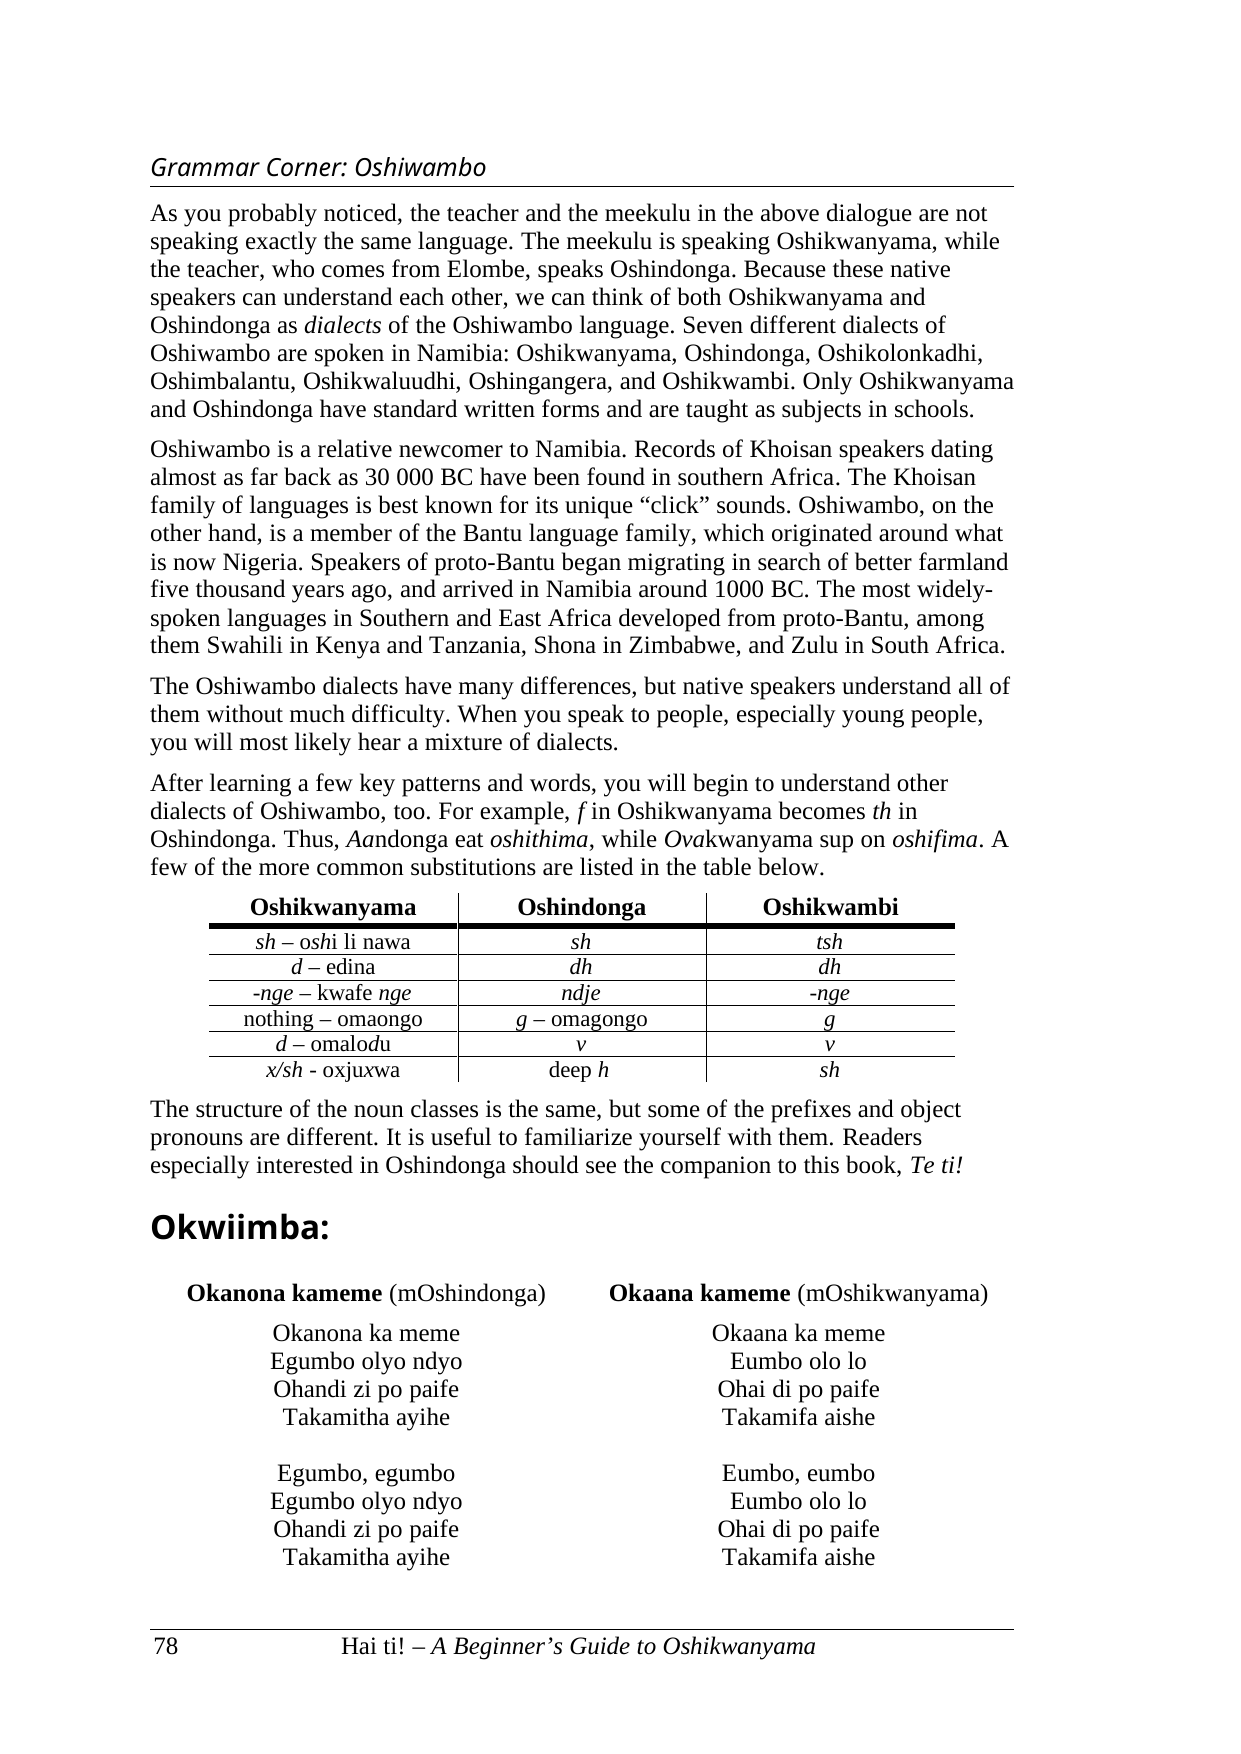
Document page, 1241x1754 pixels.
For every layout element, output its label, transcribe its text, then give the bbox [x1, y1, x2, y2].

subtitle Okaana kameme (mOshikwanyama) [582, 1279, 1014, 1307]
table_cell dh [707, 955, 955, 980]
table_cell g [707, 1006, 955, 1031]
text Ohandi zi po paife [150, 1515, 582, 1543]
text Takamifa aishe [582, 1403, 1014, 1431]
text Egumbo olyo ndyo [150, 1487, 582, 1515]
table_cell sh [707, 1057, 955, 1082]
text As you probably noticed, the teacher and the meekulu in the above dialogue are not speaking exactly the same language. The meekulu is speaking Oshikwanyama, while the teacher, who comes from Elombe, speaks Oshindonga. Because these native speakers can understand each other, we can think of both Oshikwanyama and Oshindonga as dialects of the Oshiwambo language. Seven different dialects of Oshiwambo are spoken in Namibia: Oshikwanyama, Oshindonga, Oshikolonkadhi, Oshimbalantu, Oshikwaluudhi, Oshingangera, and Oshikwambi. Only Oshikwanyama and Oshindonga have standard written forms and are taught as subjects in schools. [150, 199, 1014, 423]
table_cell nothing – omaongo [209, 1006, 457, 1031]
table_cell ndje [459, 981, 706, 1005]
text After learning a few key patterns and words, you will begin to understand other dialects of Oshiwambo, too. For example, f in Oshikwanyama becomes th in Oshindonga. Thus, Aandonga eat oshithima, while Ovakwanyama sup on oshifima. A few of the more common substitutions are listed in the table below. [150, 768, 1014, 881]
text Ohandi zi po paife [150, 1375, 582, 1403]
table_cell d – edina [209, 955, 457, 980]
text Takamitha ayihe [150, 1403, 582, 1431]
text Okanona ka meme [150, 1319, 582, 1347]
table_cell -nge [707, 981, 955, 1005]
table_cell sh – oshi li nawa [209, 929, 457, 954]
text Eumbo olo lo [582, 1487, 1014, 1515]
text Eumbo, eumbo [582, 1459, 1014, 1487]
text Takamifa aishe [582, 1543, 1014, 1571]
text Takamitha ayihe [150, 1543, 582, 1571]
text Oshiwambo is a relative newcomer to Namibia. Records of Khoisan speakers dating almost as far back as 30 000 BC have been found in southern Africa. The Khoisan family of languages is best known for its unique “click” sounds. Oshiwambo, on the other hand, is a member of the Bantu language family, which originated around what is now Nigeria. Speakers of proto-Bantu began migrating in search of better farmland five thousand years ago, and arrived in Namibia around 1000 BC. The most widely-spoken languages in Southern and East Africa developed from proto-Bantu, among them Swahili in Kenya and Tanzania, Shona in Zimbabwe, and Zulu in South Africa. [150, 435, 1014, 659]
table_cell v [707, 1032, 955, 1056]
table_cell x/sh - oxjuxwa [209, 1057, 457, 1082]
text Egumbo, egumbo [150, 1459, 582, 1487]
text The structure of the noun classes is the same, but some of the prefixes and object pronouns are different. It is useful to familiarize yourself with them. Readers especially interested in Oshindonga should see the companion to this book, Te ti! [150, 1095, 1014, 1179]
table_cell deep h [459, 1057, 706, 1082]
text Ohai di po paife [582, 1515, 1014, 1543]
text The Oshiwambo dialects have many differences, but native speakers understand all of them without much difficulty. When you speak to people, especially young people, you will most likely hear a mixture of dialects. [150, 672, 1014, 756]
subtitle Okwiimba: [150, 1204, 1014, 1250]
table_cell dh [459, 955, 706, 980]
table_header Oshikwambi [707, 893, 955, 923]
table_cell d – omalodu [209, 1032, 457, 1056]
table_cell -nge – kwafe nge [209, 981, 457, 1005]
table_header Oshikwanyama [209, 893, 457, 923]
table_cell v [459, 1032, 706, 1056]
text Egumbo olyo ndyo [150, 1347, 582, 1375]
table_cell g – omagongo [459, 1006, 706, 1031]
table_cell tsh [707, 929, 955, 954]
text Ohai di po paife [582, 1375, 1014, 1403]
subtitle Grammar Corner: Oshiwambo [150, 150, 1014, 186]
text Okaana ka meme [582, 1319, 1014, 1347]
subtitle Okanona kameme (mOshindonga) [150, 1279, 582, 1307]
text Eumbo olo lo [582, 1347, 1014, 1375]
table_header Oshindonga [459, 893, 706, 923]
table_cell sh [459, 929, 706, 954]
